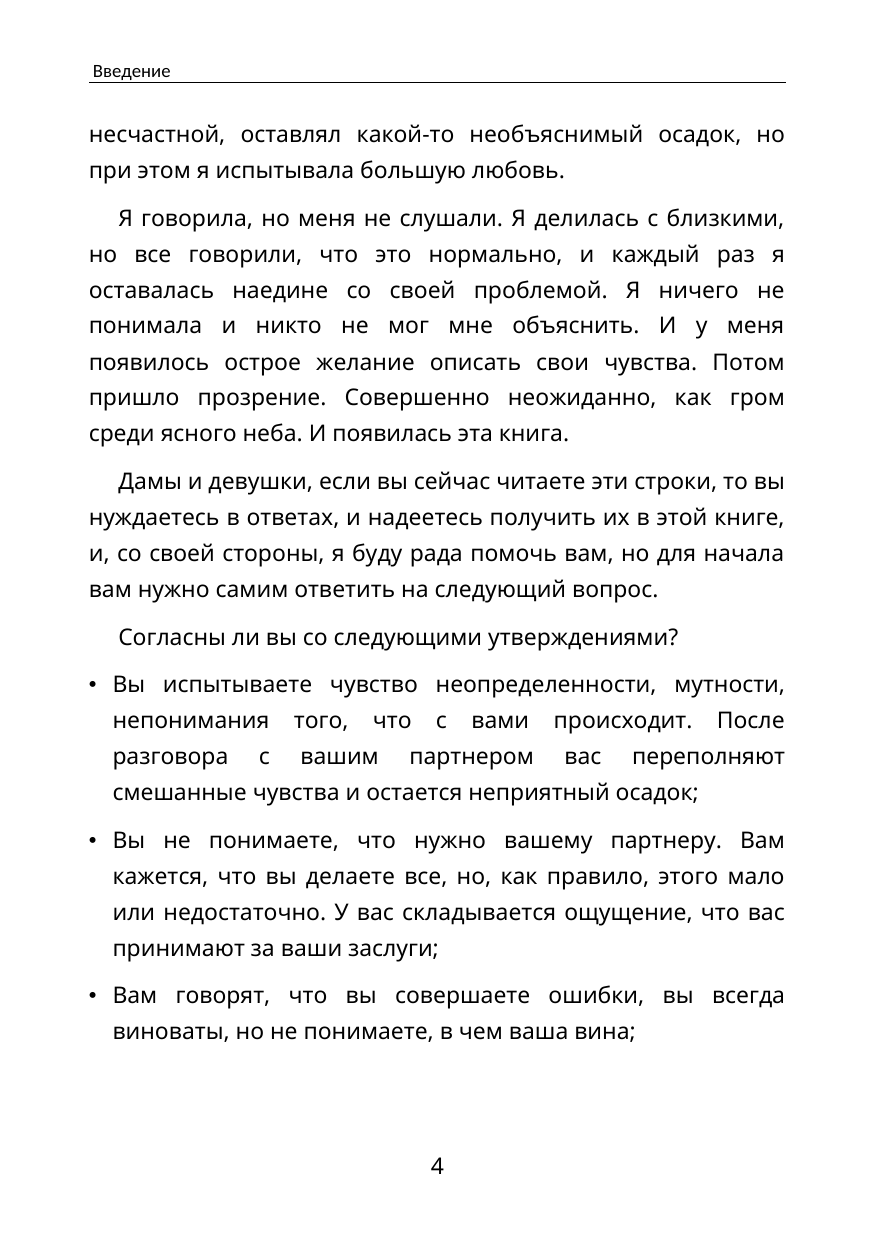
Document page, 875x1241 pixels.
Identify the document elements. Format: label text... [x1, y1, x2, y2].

text несчастной, оставлял какой-то необъяснимый осадок, но при этом я испытывала большую любовь. [88, 118, 786, 185]
text Я говорила, но меня не слушали. Я делилась с близкими, но все говорили, что это нормально, и каждый раз я оставалась наедине со своей проблемой. Я ничего не понимала и никто не мог мне объяснить. И у меня появилось острое желание описать свои чувства. Потом пришло прозрение. Совершенно неожиданно, как гром среди ясного неба. И появилась эта книга. [88, 202, 786, 448]
list Вы испытываете чувство неопределенности, мутности, непонимания того, что с вами происходит. После разговора с вашим партнером вас переполняют смешанные чувства и остается неприятный осадок; [88, 668, 786, 807]
list Вам говорят, что вы совершаете ошибки, вы всегда виноваты, но не понимаете, в чем ваша вина; [88, 979, 786, 1046]
text Согласны ли вы со следующими утверждениями? [88, 621, 786, 652]
text Дамы и девушки, если вы сейчас читаете эти строки, то вы нуждаетесь в ответах, и надеетесь получить их в этой книге, и, со своей стороны, я буду рада помочь вам, но для начала вам нужно самим ответить на следующий вопрос. [88, 465, 786, 604]
list Вы не понимаете, что нужно вашему партнеру. Вам кажется, что вы делаете все, но, как правило, этого мало или недостаточно. У вас складывается ощущение, что вас принимают за ваши заслуги; [88, 824, 786, 963]
